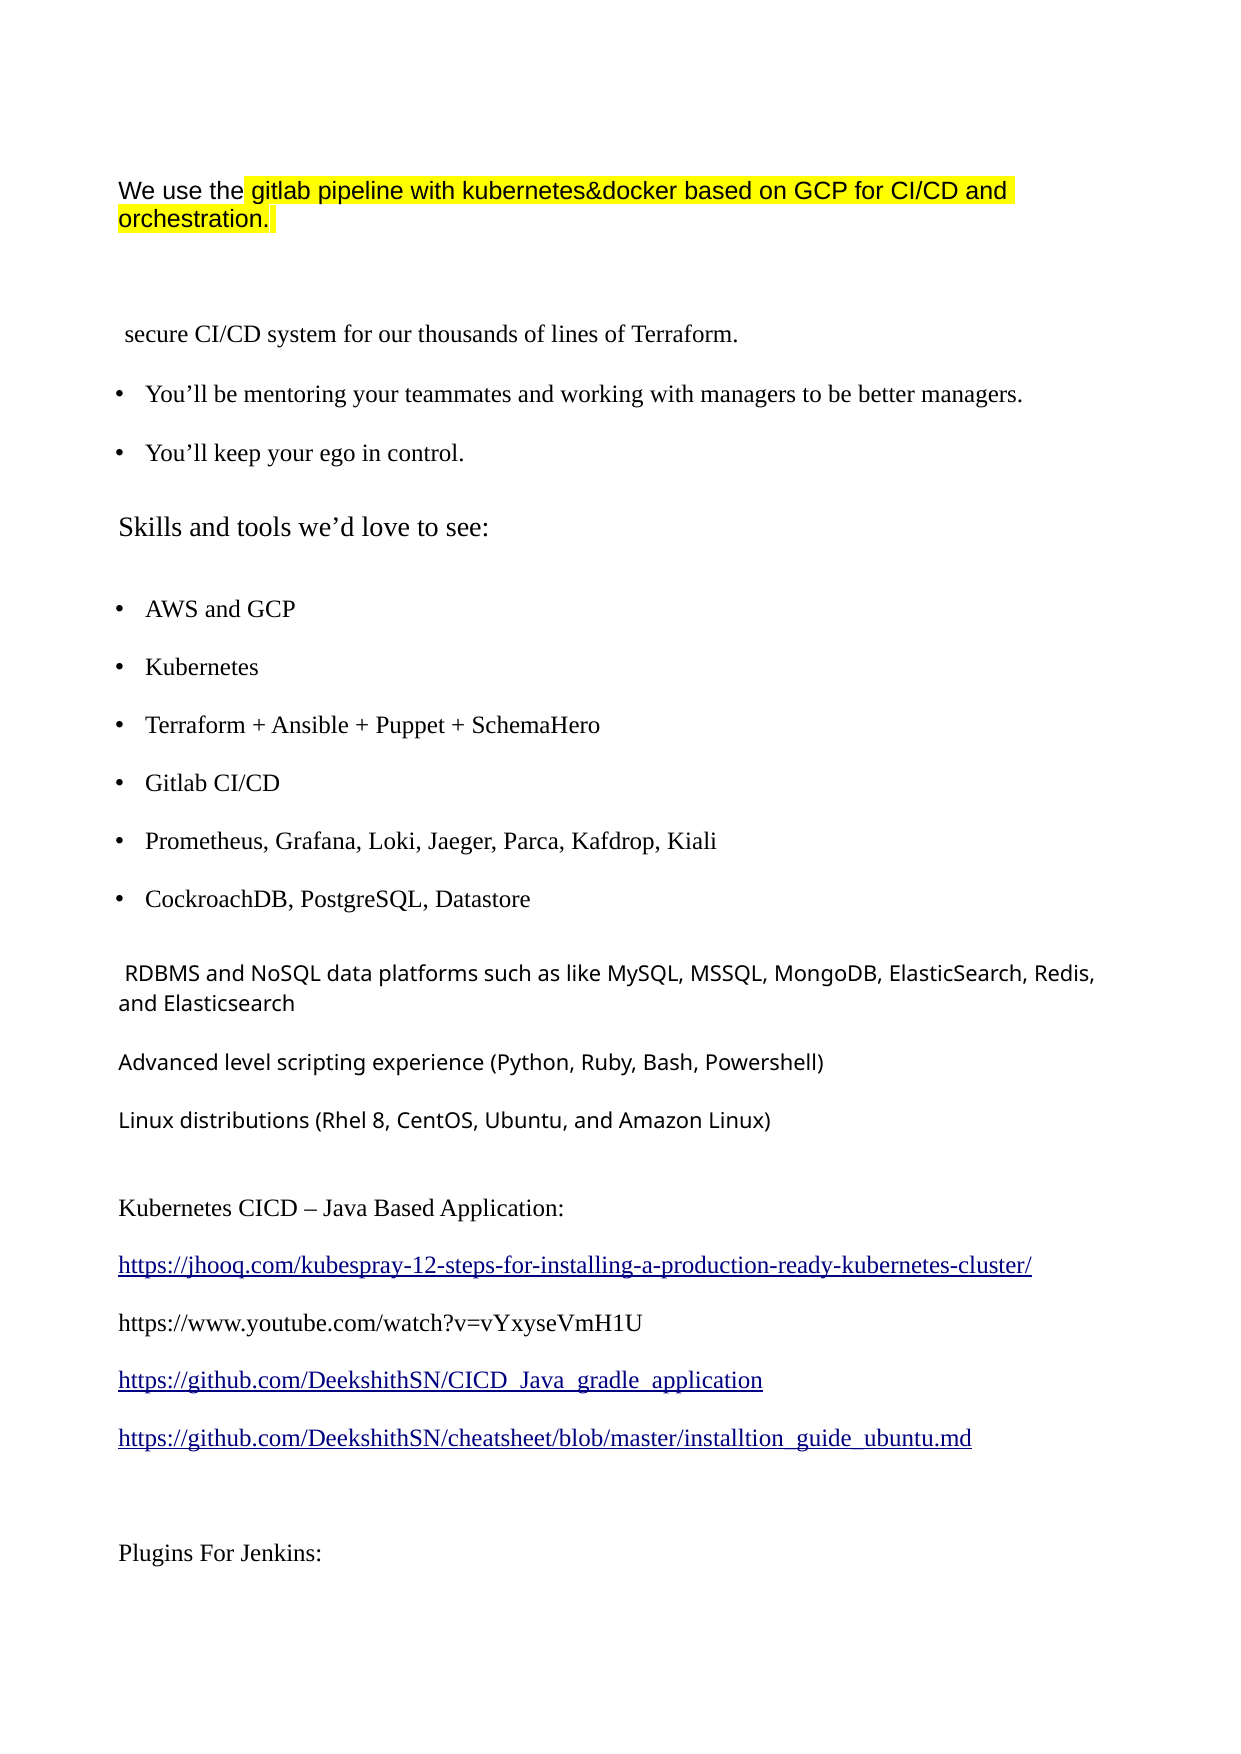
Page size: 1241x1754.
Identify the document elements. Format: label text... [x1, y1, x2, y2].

text https://github.com/DeekshithSN/cheatsheet/blob/master/installtion_guide_ubuntu.md [118, 1423, 1122, 1451]
text We use the gitlab pipeline with kubernetes&docker based on GCP for CI/CD and orchestration. [118, 176, 1122, 233]
text Linux distributions (Rhel 8, CentOS, Ubuntu, and Amazon Linux) [118, 1105, 1122, 1135]
text RDBMS and NoSQL data platforms such as like MySQL, MSSQL, MongoDB, ElasticSearch, Redis, and Elasticsearch [118, 958, 1122, 1018]
text Advanced level scripting experience (Python, Ruby, Bash, Powershell) [118, 1047, 1122, 1077]
text Plugins For Jenkins: [118, 1538, 1122, 1566]
list Kubernetes [145, 652, 1122, 681]
text https://www.youtube.com/watch?v=vYxyseVmH1U [118, 1308, 1122, 1336]
text Kubernetes CICD – Java Based Application: [118, 1193, 1122, 1221]
text https://github.com/DeekshithSN/CICD_Java_gradle_application [118, 1365, 1122, 1394]
list You’ll be mentoring your teammates and working with managers to be better managers. [145, 379, 1122, 408]
list You’ll keep your ego in control. [145, 438, 1122, 466]
subtitle Skills and tools we’d love to see: [118, 510, 1122, 542]
list Gitlab CI/CD [145, 768, 1122, 797]
text secure CI/CD system for our thousands of lines of Terraform. [118, 319, 1122, 348]
list Terraform + Ansible + Puppet + SchemaHero [145, 710, 1122, 739]
list AWS and GCP [145, 594, 1122, 623]
list CockroachDB, PostgreSQL, Datastore [145, 884, 1122, 913]
text https://jhooq.com/kubespray-12-steps-for-installing-a-production-ready-kubernetes-cluster/ [118, 1250, 1122, 1279]
list Prometheus, Grafana, Loki, Jaeger, Parca, Kafdrop, Kiali [145, 826, 1122, 855]
